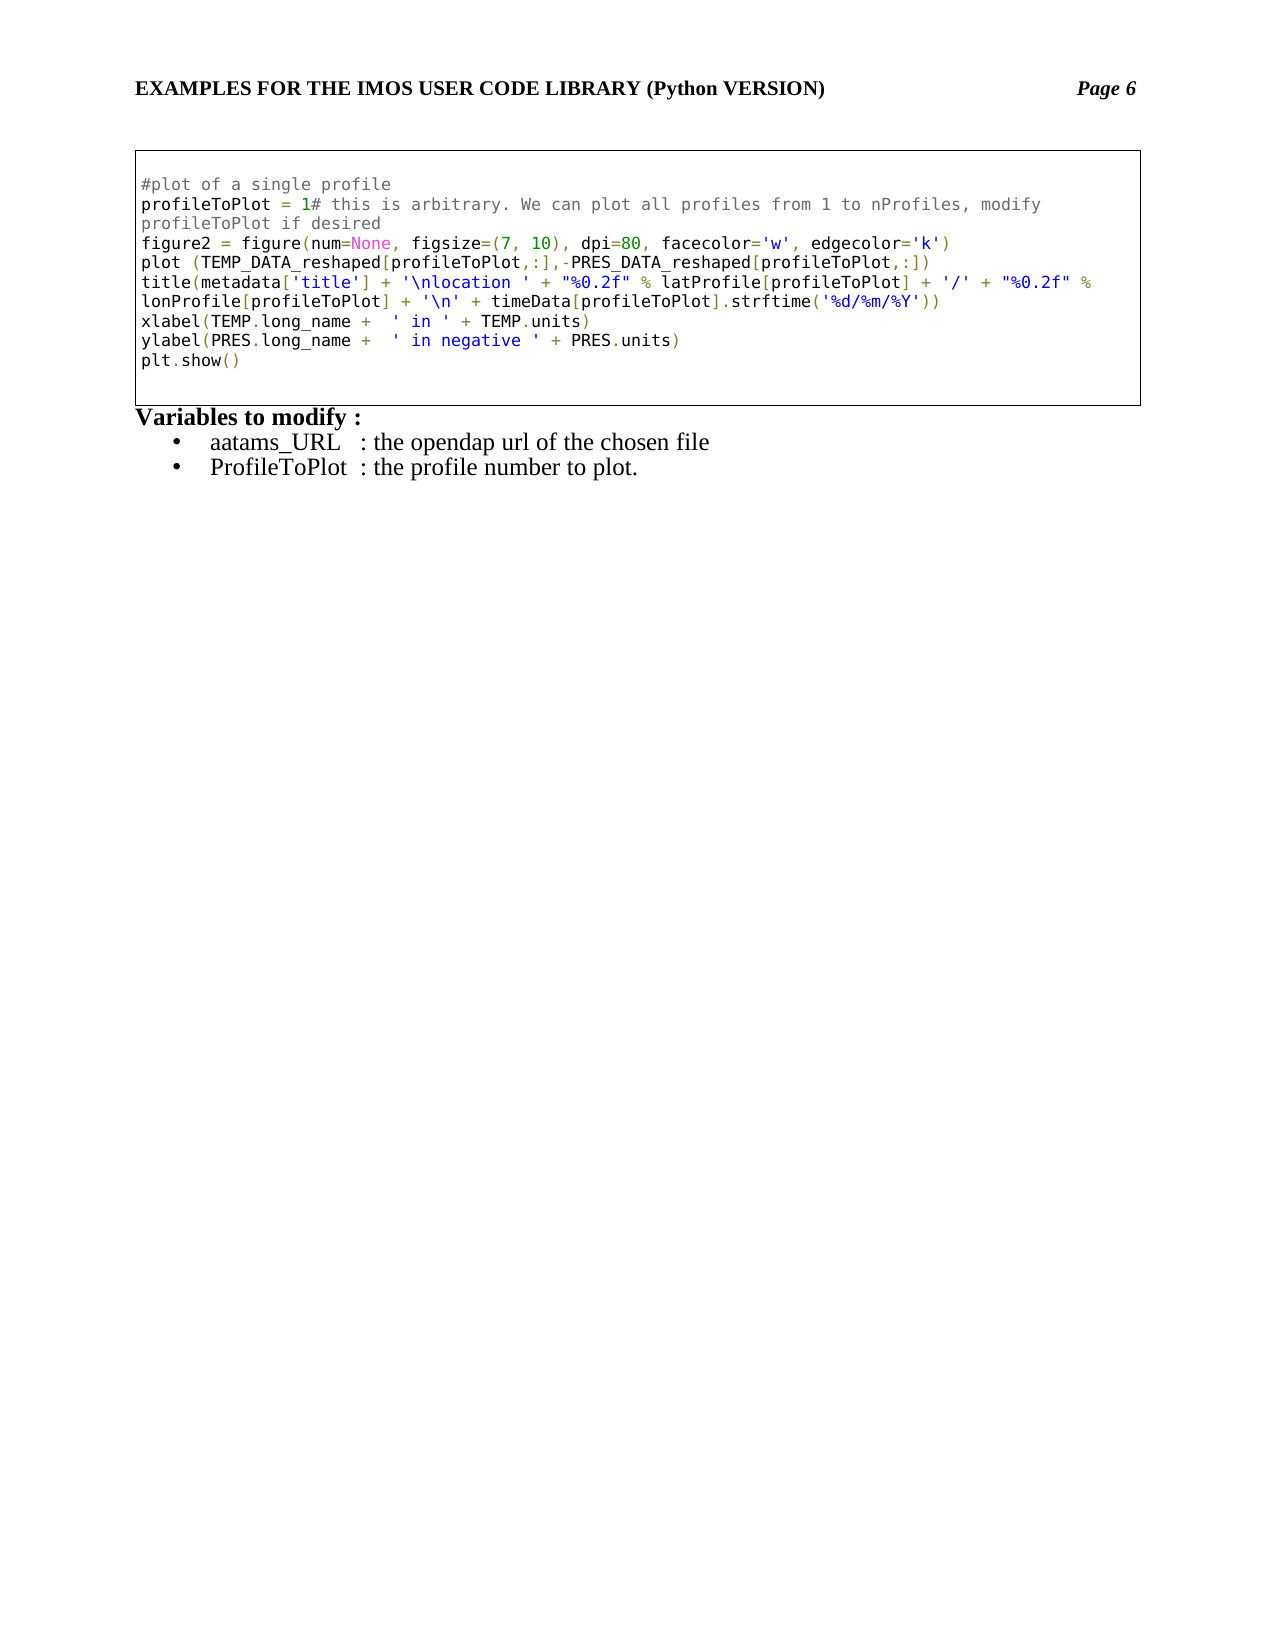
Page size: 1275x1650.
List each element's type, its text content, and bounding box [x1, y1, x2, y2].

table_header #plot of a single profile profileToPlot = 1# this is arbitrary. We can plot all profiles from 1 to nProfiles, modify profileToPlot if desired figure2 = figure(num=None, figsize=(7, 10), dpi=80, facecolor='w', edgecolor='k') plot (TEMP_DATA_reshaped[profileToPlot,:],-PRES_DATA_reshaped[profileToPlot,:]) title(metadata['title'] + '\nlocation ' + "%0.2f" % latProfile[profileToPlot] + '/' + "%0.2f" % lonProfile[profileToPlot] + '\n' + timeData[profileToPlot].strftime('%d/%m/%Y')) xlabel(TEMP.long_name + ' in ' + TEMP.units) ylabel(PRES.long_name + ' in negative ' + PRES.units) plt.show() [136, 151, 1140, 405]
list aatams_URL : the opendap url of the chosen file [172, 430, 1140, 455]
text Variables to modify : [135, 406, 1140, 430]
list ProfileToPlot : the profile number to plot. [172, 455, 1140, 480]
